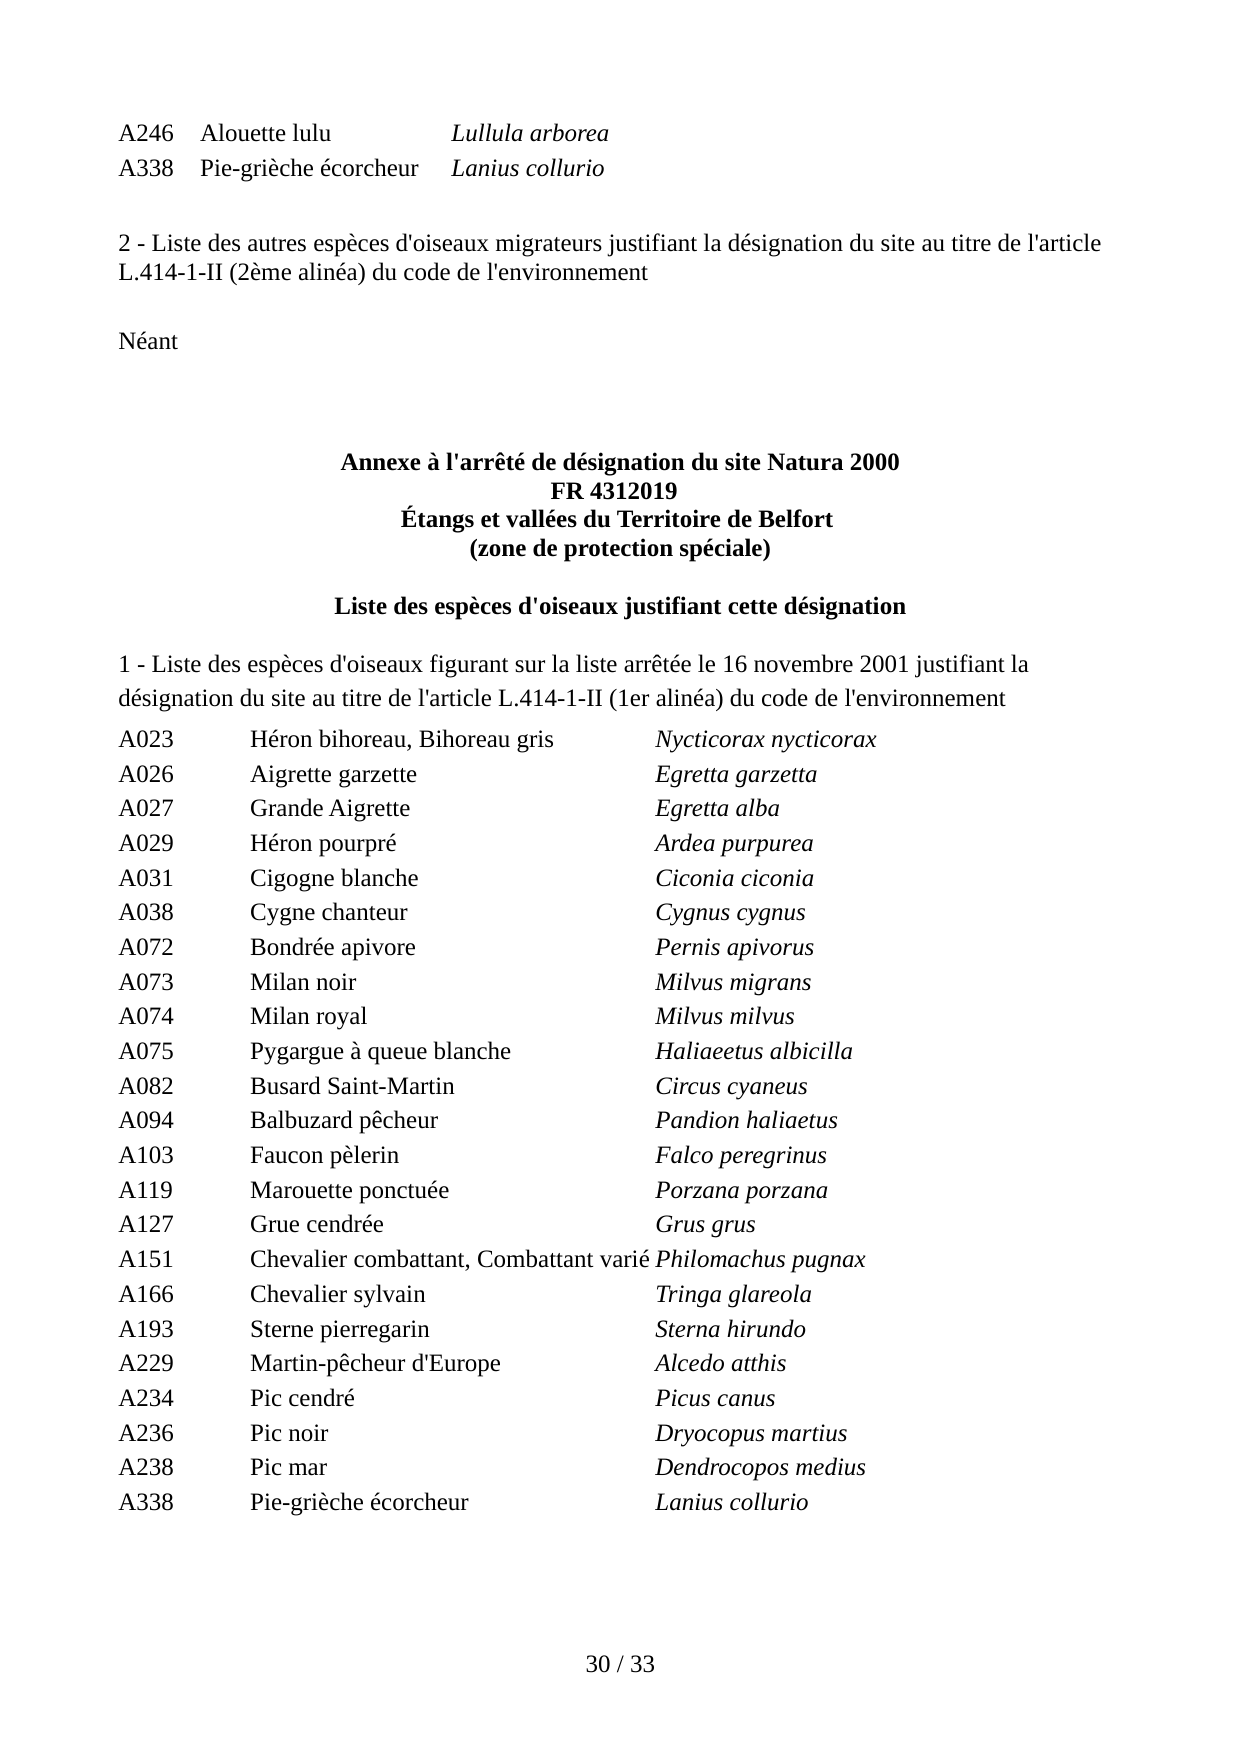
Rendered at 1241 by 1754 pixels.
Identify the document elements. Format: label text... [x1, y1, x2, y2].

table_cell A236 [118, 1418, 250, 1452]
table_cell Busard Saint-Martin [250, 1071, 655, 1106]
table_cell Pie-grièche écorcheur [250, 1487, 655, 1522]
text 2 - Liste des autres espèces d'oiseaux migrateurs justifiant la désignation du site au titre de l'article L.414-1-II (2ème alinéa) du code de l'environnement [118, 228, 1122, 285]
table_cell A082 [118, 1071, 250, 1106]
table_cell A074 [118, 1001, 250, 1036]
table_cell A234 [118, 1383, 250, 1418]
table_cell Pygargue à queue blanche [250, 1036, 655, 1071]
table_cell A338 [118, 153, 200, 187]
table_cell Marouette ponctuée [250, 1175, 655, 1209]
table_cell Haliaeetus albicilla [655, 1036, 1060, 1071]
table_cell Picus canus [655, 1383, 1060, 1418]
table_cell A103 [118, 1140, 250, 1175]
table_cell Milan noir [250, 967, 655, 1001]
table_cell A038 [118, 898, 250, 932]
table_cell Pernis apivorus [655, 932, 1060, 967]
table_cell A238 [118, 1453, 250, 1487]
table_cell Falco peregrinus [655, 1140, 1060, 1175]
table_cell Milan royal [250, 1001, 655, 1036]
table_cell Héron pourpré [250, 828, 655, 863]
text Néant [118, 326, 1122, 355]
table_cell Chevalier sylvain [250, 1279, 655, 1314]
table_cell A027 [118, 793, 250, 828]
table_cell Egretta garzetta [655, 759, 1060, 793]
table_cell Pic noir [250, 1418, 655, 1452]
table_cell A094 [118, 1106, 250, 1140]
table_header Nycticorax nycticorax [655, 724, 1060, 759]
table_cell Milvus migrans [655, 967, 1060, 1001]
table_cell A031 [118, 863, 250, 897]
text Étangs et vallées du Territoire de Belfort [118, 504, 1122, 533]
table_cell A119 [118, 1175, 250, 1209]
table_cell Ciconia ciconia [655, 863, 1060, 897]
table_cell A029 [118, 828, 250, 863]
table_cell A127 [118, 1210, 250, 1244]
table_cell Chevalier combattant, Combattant varié [250, 1244, 655, 1279]
table_cell Philomachus pugnax [655, 1244, 1060, 1279]
table_cell Lanius collurio [655, 1487, 1060, 1522]
text 1 - Liste des espèces d'oiseaux figurant sur la liste arrêtée le 16 novembre 2001 justifiant la désignation du site au titre de l'article L.414-1-II (1er alinéa) du code de l'environnement [118, 649, 1122, 712]
table_cell Pandion haliaetus [655, 1106, 1060, 1140]
table_cell A246 [118, 118, 200, 153]
table_cell Ardea purpurea [655, 828, 1060, 863]
table_cell Grus grus [655, 1210, 1060, 1244]
text Liste des espèces d'oiseaux justifiant cette désignation [118, 591, 1122, 620]
table_cell Porzana porzana [655, 1175, 1060, 1209]
table_cell A151 [118, 1244, 250, 1279]
table_cell A073 [118, 967, 250, 1001]
table_cell Milvus milvus [655, 1001, 1060, 1036]
table_cell A026 [118, 759, 250, 793]
table_cell Cigogne blanche [250, 863, 655, 897]
table_cell A229 [118, 1348, 250, 1383]
table_cell Grande Aigrette [250, 793, 655, 828]
table_cell Circus cyaneus [655, 1071, 1060, 1106]
table_cell Lullula arborea [451, 118, 703, 153]
table_cell Balbuzard pêcheur [250, 1106, 655, 1140]
table_cell Alouette lulu [200, 118, 451, 153]
table_cell Sterne pierregarin [250, 1314, 655, 1348]
table_cell A072 [118, 932, 250, 967]
table_cell A193 [118, 1314, 250, 1348]
table_cell Tringa glareola [655, 1279, 1060, 1314]
table_cell A075 [118, 1036, 250, 1071]
table_cell Egretta alba [655, 793, 1060, 828]
table_cell Martin-pêcheur d'Europe [250, 1348, 655, 1383]
table_cell Cygne chanteur [250, 898, 655, 932]
table_cell Sterna hirundo [655, 1314, 1060, 1348]
table_cell Pie-grièche écorcheur [200, 153, 451, 187]
text Annexe à l'arrêté de désignation du site Natura 2000 FR 4312019 [118, 447, 1122, 504]
table_cell Bondrée apivore [250, 932, 655, 967]
table_cell Pic mar [250, 1453, 655, 1487]
table_cell Dryocopus martius [655, 1418, 1060, 1452]
table_cell Dendrocopos medius [655, 1453, 1060, 1487]
table_cell Faucon pèlerin [250, 1140, 655, 1175]
table_cell Lanius collurio [451, 153, 703, 187]
table_header A023 [118, 724, 250, 759]
table_cell Alcedo atthis [655, 1348, 1060, 1383]
table_header Héron bihoreau, Bihoreau gris [250, 724, 655, 759]
table_cell A338 [118, 1487, 250, 1522]
table_cell Grue cendrée [250, 1210, 655, 1244]
table_cell Aigrette garzette [250, 759, 655, 793]
table_cell Cygnus cygnus [655, 898, 1060, 932]
table_cell A166 [118, 1279, 250, 1314]
text (zone de protection spéciale) [118, 533, 1122, 562]
table_cell Pic cendré [250, 1383, 655, 1418]
